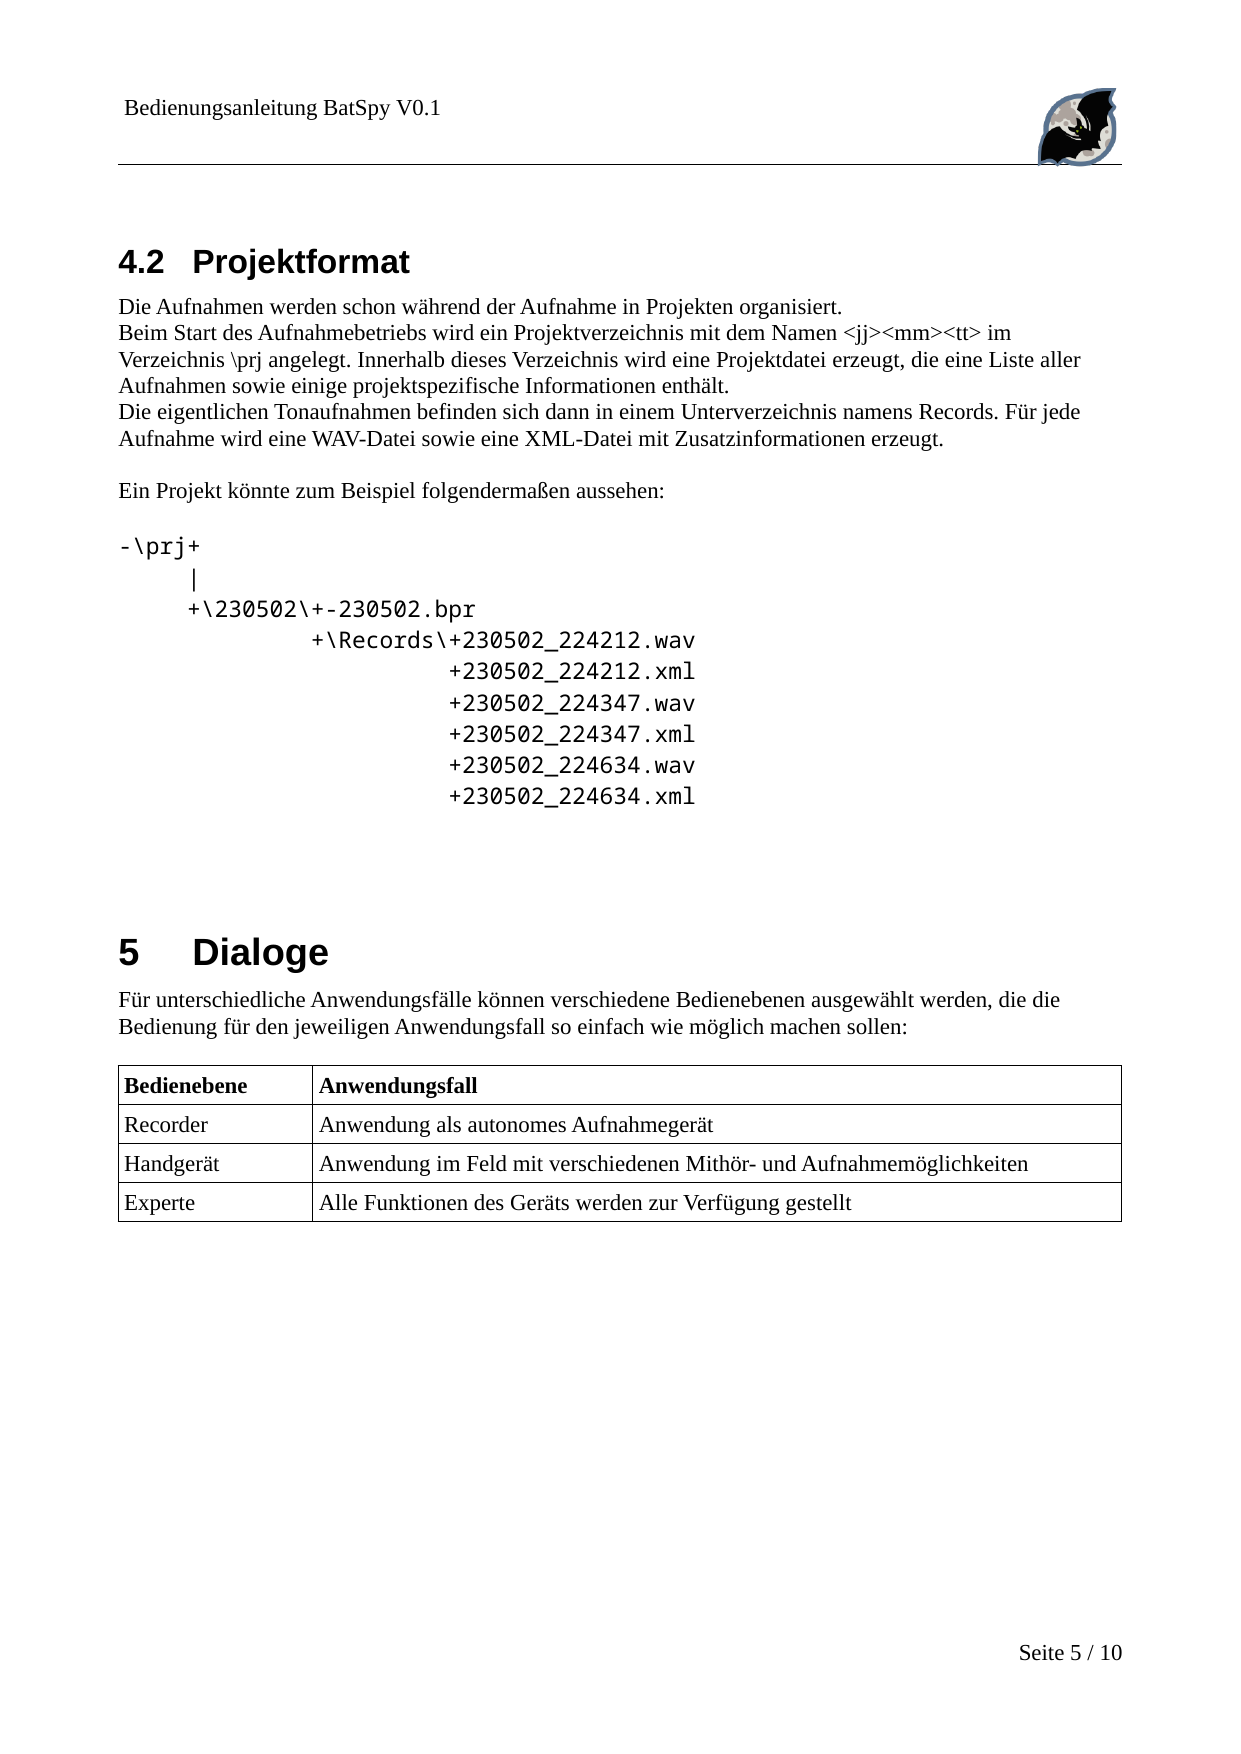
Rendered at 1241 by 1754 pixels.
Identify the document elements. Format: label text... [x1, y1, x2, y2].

table_cell Anwendung im Feld mit verschiedenen Mithör- und Aufnahmemöglichkeiten [313, 1144, 1121, 1182]
text Die Aufnahmen werden schon während der Aufnahme in Projekten organisiert. [118, 293, 1122, 319]
text Für unterschiedliche Anwendungsfälle können verschiedene Bedienebenen ausgewählt werden, die die Bedienung für den jeweiligen Anwendungsfall so einfach wie möglich machen sollen: [118, 986, 1122, 1039]
text | [118, 561, 1122, 593]
text +230502_224347.xml [118, 718, 1122, 749]
subtitle Projektformat [118, 242, 1122, 281]
text +\230502\+-230502.bpr [118, 593, 1122, 624]
subtitle Dialoge [118, 930, 1122, 974]
text -\prj+ [118, 530, 1122, 561]
table_header Anwendungsfall [313, 1066, 1121, 1104]
text Die eigentlichen Tonaufnahmen befinden sich dann in einem Unterverzeichnis namens Records. Für jede Aufnahme wird eine WAV-Datei sowie eine XML-Datei mit Zusatzinformationen erzeugt. [118, 398, 1122, 451]
table_cell Recorder [119, 1105, 312, 1143]
text +230502_224212.xml [118, 655, 1122, 686]
picture [1037, 88, 1117, 167]
table_cell Anwendung als autonomes Aufnahmegerät [313, 1105, 1121, 1143]
text +230502_224634.xml [118, 780, 1122, 811]
text +230502_224347.wav [118, 686, 1122, 718]
text Ein Projekt könnte zum Beispiel folgendermaßen aussehen: [118, 477, 1122, 504]
text +\Records\+230502_224212.wav [118, 624, 1122, 655]
table_header Bedienebene [119, 1066, 312, 1104]
table_cell Experte [119, 1183, 312, 1221]
text +230502_224634.wav [118, 749, 1122, 780]
table_cell Alle Funktionen des Geräts werden zur Verfügung gestellt [313, 1183, 1121, 1221]
text Beim Start des Aufnahmebetriebs wird ein Projektverzeichnis mit dem Namen <jj><mm><tt> im Verzeichnis \prj angelegt. Innerhalb dieses Verzeichnis wird eine Projektdatei erzeugt, die eine Liste aller Aufnahmen sowie einige projektspezifische Informationen enthält. [118, 319, 1122, 398]
table_cell Handgerät [119, 1144, 312, 1182]
